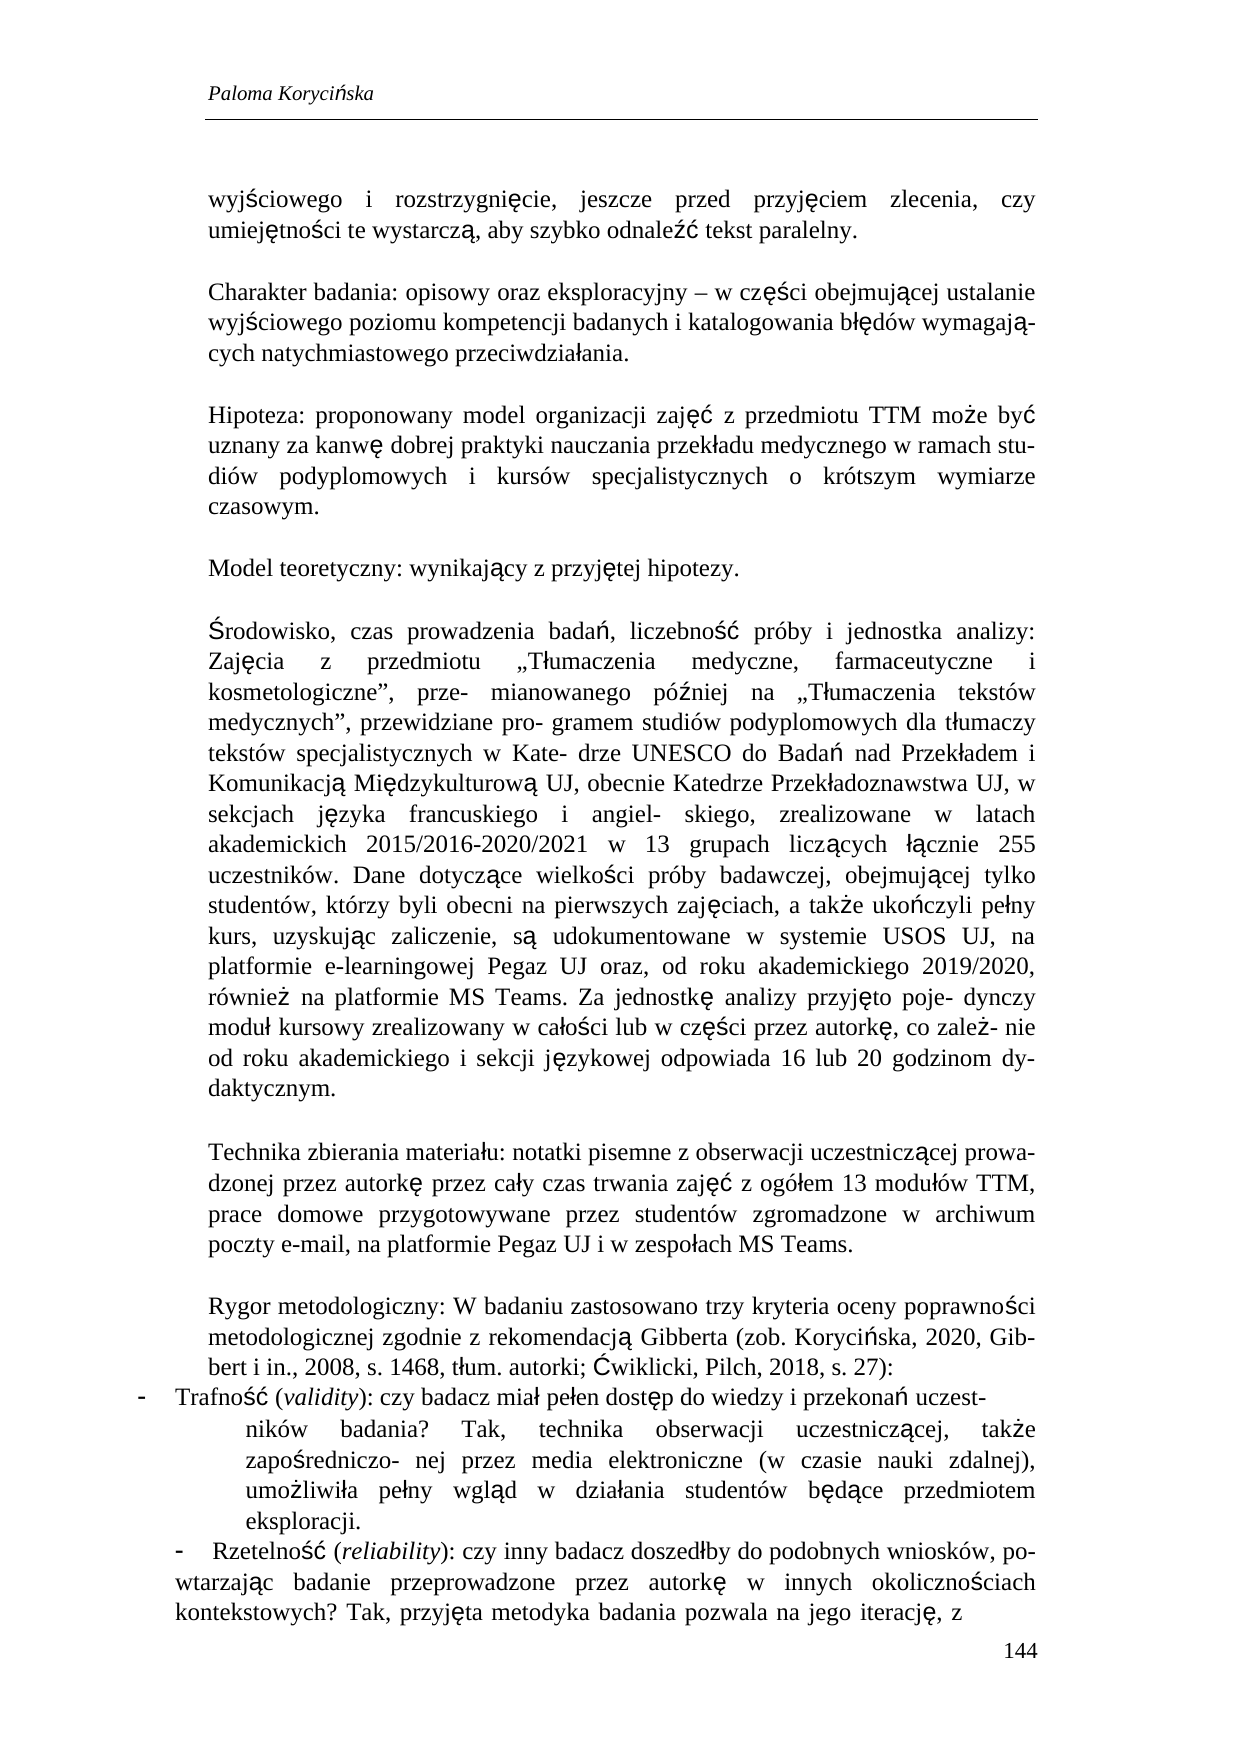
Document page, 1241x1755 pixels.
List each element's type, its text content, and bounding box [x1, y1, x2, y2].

text Środowisko, czas prowadzenia badań, liczebność próby i jednostka analizy: Zajęcia z przedmiotu „Tłumaczenia medyczne, farmaceutyczne i kosmetologiczne”, prze- mianowanego później na „Tłumaczenia tekstów medycznych”, przewidziane pro- gramem studiów podyplomowych dla tłumaczy tekstów specjalistycznych w Kate- drze UNESCO do Badań nad Przekładem i Komunikacją Międzykulturową UJ, obecnie Katedrze Przekładoznawstwa UJ, w sekcjach języka francuskiego i angiel- skiego, zrealizowane w latach akademickich 2015/2016-2020/2021 w 13 grupach liczących łącznie 255 uczestników. Dane dotyczące wielkości próby badawczej, obejmującej tylko studentów, którzy byli obecni na pierwszych zajęciach, a także ukończyli pełny kurs, uzyskując zaliczenie, są udokumentowane w systemie USOS UJ, na platformie e-learningowej Pegaz UJ oraz, od roku akademickiego 2019/2020, również na platformie MS Teams. Za jednostkę analizy przyjęto poje- dynczy moduł kursowy zrealizowany w całości lub w części przez autorkę, co zależ- nie od roku akademickiego i sekcji językowej odpowiada 16 lub 20 godzinom dy- daktycznym. [208, 616, 1036, 1102]
text Charakter badania: opisowy oraz eksploracyjny – w części obejmującej ustalanie wyjściowego poziomu kompetencji badanych i katalogowania błędów wymagają- cych natychmiastowego przeciwdziałania. [208, 277, 1036, 367]
text Hipoteza: proponowany model organizacji zajęć z przedmiotu TTM może być uznany za kanwę dobrej praktyki nauczania przekładu medycznego w ramach stu- diów podyplomowych i kursów specjalistycznych o krótszym wymiarze czasowym. [208, 400, 1036, 520]
text Model teoretyczny: wynikający z przyjętej hipotezy. [208, 553, 1241, 582]
text wyjściowego i rozstrzygnięcie, jeszcze przed przyjęciem zlecenia, czy umiejętności te wystarczą, aby szybko odnaleźć tekst paralelny. [208, 184, 1036, 243]
list Trafność (validity): czy badacz miał pełen dostęp do wiedzy i przekonań uczest- [137, 1383, 1241, 1412]
text Paloma Korycińska [208, 81, 1241, 105]
text Technika zbierania materiału: notatki pisemne z obserwacji uczestniczącej prowa- dzonej przez autorkę przez cały czas trwania zajęć z ogółem 13 modułów TTM, prace domowe przygotowywane przez studentów zgromadzone w archiwum poczty e-mail, na platformie Pegaz UJ i w zespołach MS Teams. [208, 1137, 1036, 1258]
list Rzetelność (reliability): czy inny badacz doszedłby do podobnych wniosków, po- wtarzając badanie przeprowadzone przez autorkę w innych okolicznościach kontekstowych? Tak, przyjęta metodyka badania pozwala na jego iterację, z [175, 1536, 1036, 1626]
text Rygor metodologiczny: W badaniu zastosowano trzy kryteria oceny poprawności metodologicznej zgodnie z rekomendacją Gibberta (zob. Korycińska, 2020, Gib- bert i in., 2008, s. 1468, tłum. autorki; Ćwiklicki, Pilch, 2018, s. 27): [208, 1291, 1036, 1381]
text ników badania? Tak, technika obserwacji uczestniczącej, także zapośredniczo- nej przez media elektroniczne (w czasie nauki zdalnej), umożliwiła pełny wgląd w działania studentów będące przedmiotem eksploracji. [245, 1414, 1036, 1534]
